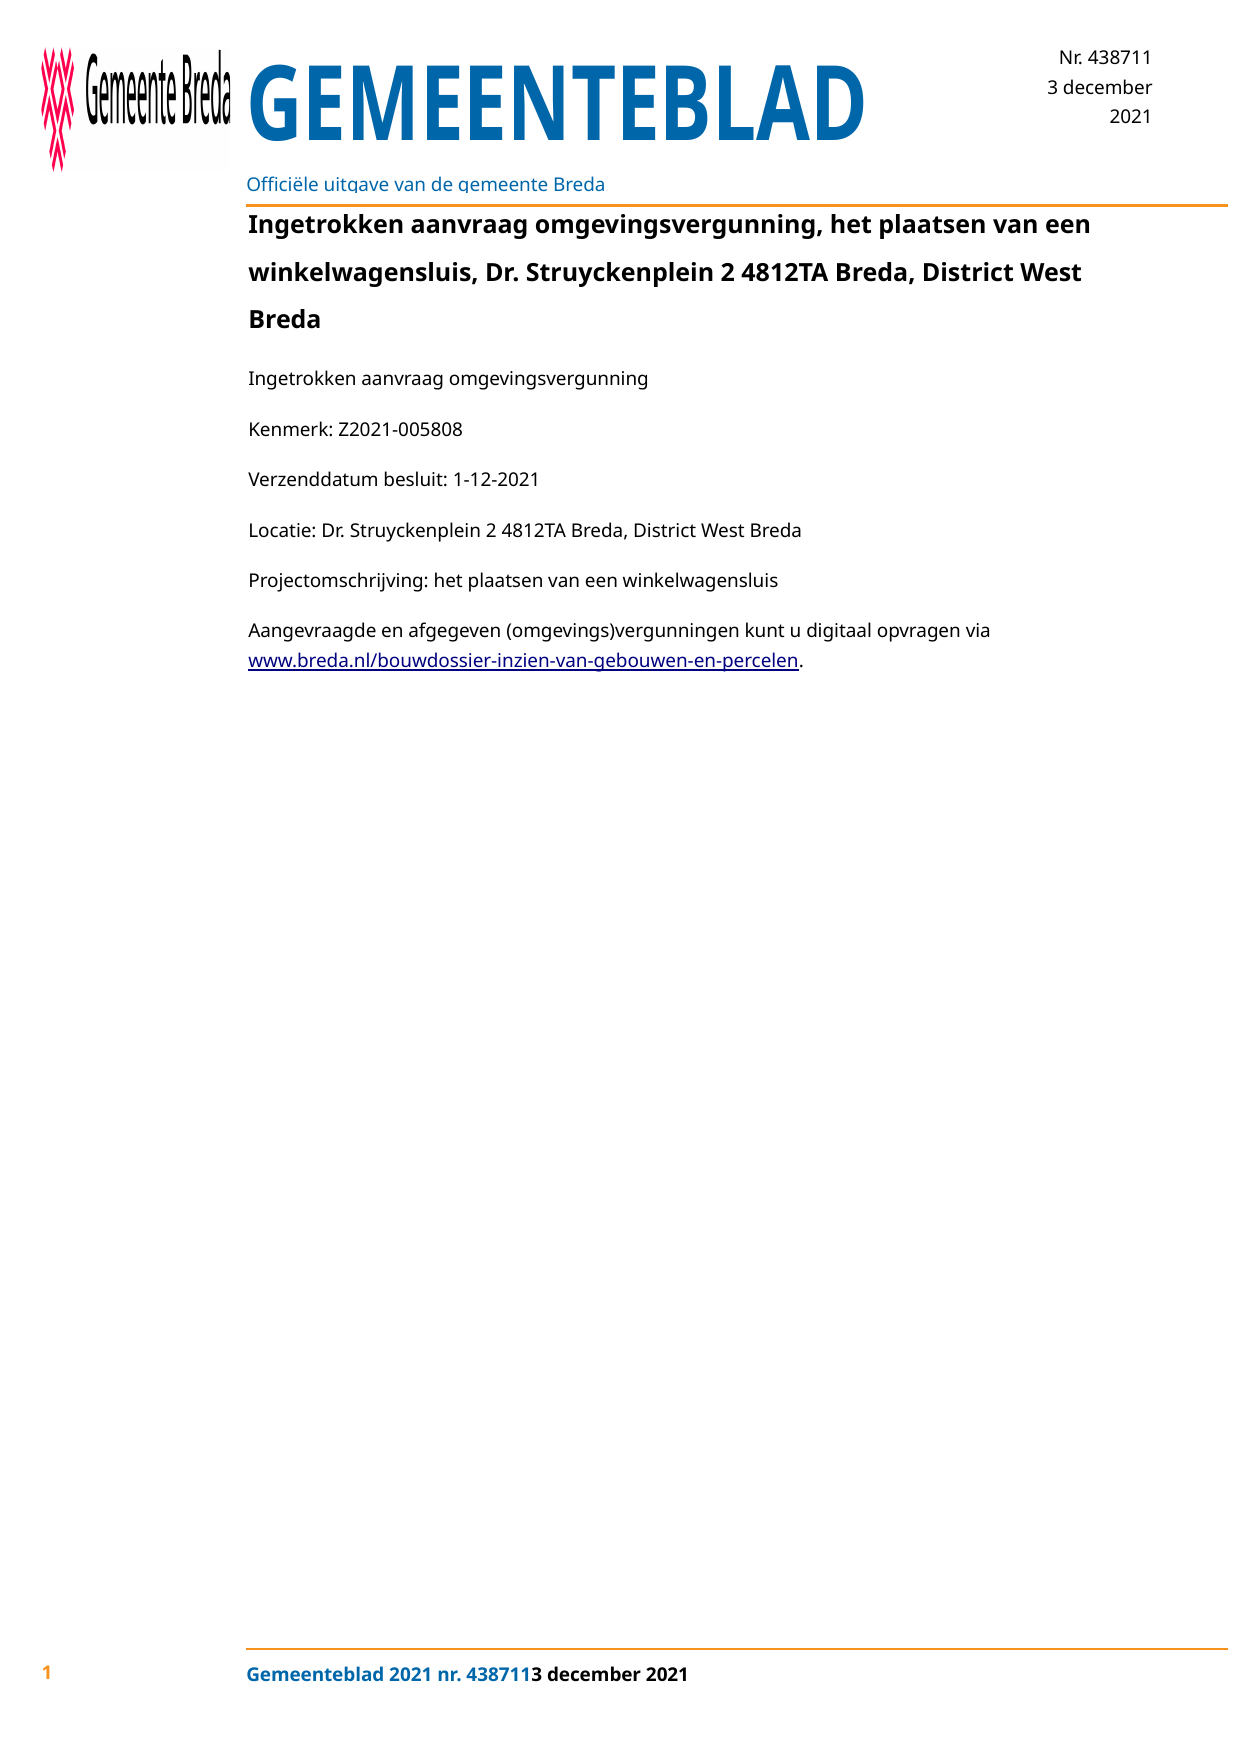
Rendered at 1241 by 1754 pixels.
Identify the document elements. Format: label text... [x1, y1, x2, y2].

text Ingetrokken aanvraag omgevingsvergunning [248, 366, 1152, 391]
picture [41, 47, 231, 172]
text Ingetrokken aanvraag omgevingsvergunning, het plaatsen van een winkelwagensluis, Dr. Struyckenplein 2 4812TA Breda, District West Breda [248, 207, 1152, 336]
text Locatie: Dr. Struyckenplein 2 4812TA Breda, District West Breda [248, 517, 1152, 542]
text Verzenddatum besluit: 1-12-2021 [248, 466, 1152, 492]
text Projectomschrijving: het plaatsen van een winkelwagensluis [248, 567, 1152, 593]
text Kenmerk: Z2021-005808 [248, 416, 1152, 442]
text Aangevraagde en afgegeven (omgevings)vergunningen kunt u digitaal opvragen via www.breda.nl/bouwdossier-inzien-van-gebouwen-en-percelen. [248, 618, 1152, 673]
